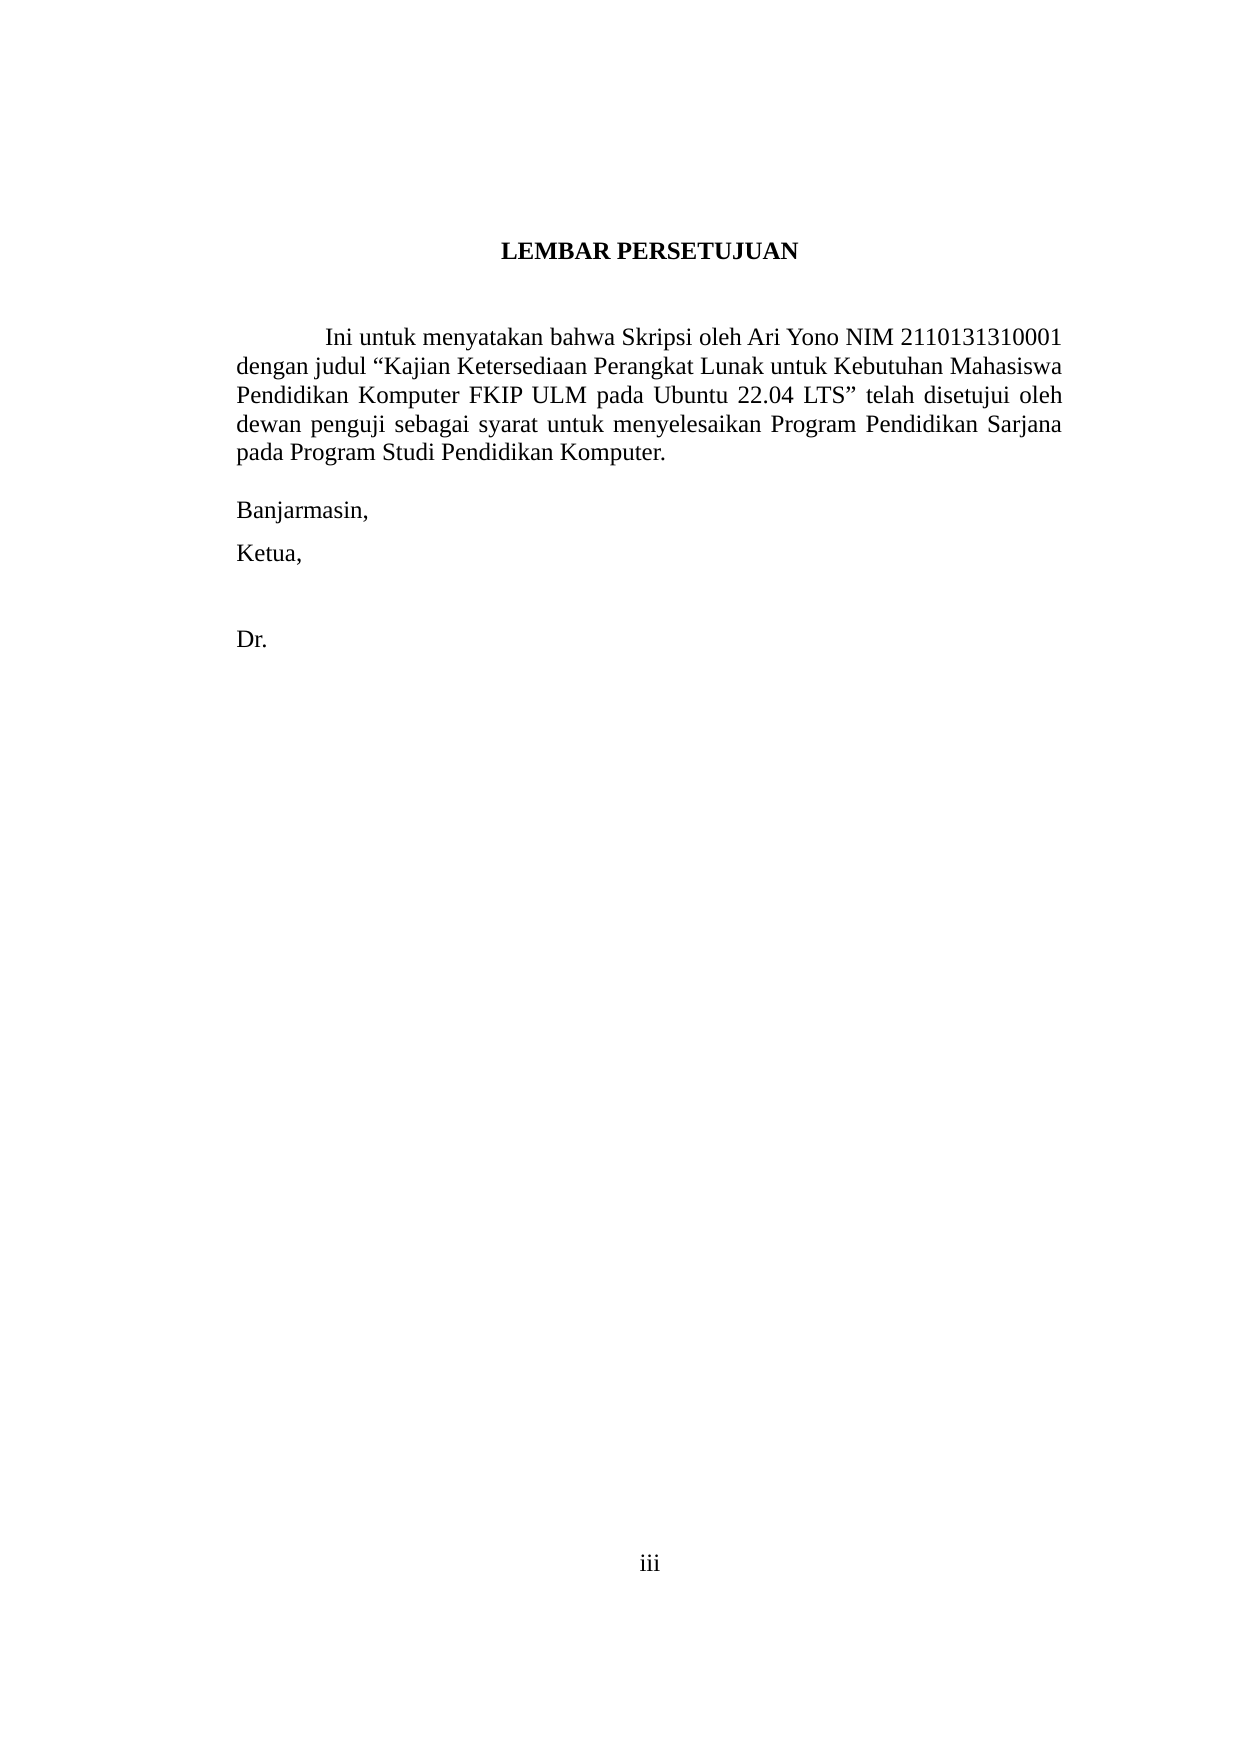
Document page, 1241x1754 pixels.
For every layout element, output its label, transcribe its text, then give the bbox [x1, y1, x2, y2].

text Ini untuk menyatakan bahwa Skripsi oleh Ari Yono NIM 2110131310001 dengan judul “Kajian Ketersediaan Perangkat Lunak untuk Kebutuhan Mahasiswa Pendidikan Komputer FKIP ULM pada Ubuntu 22.04 LTS” telah disetujui oleh dewan penguji sebagai syarat untuk menyelesaikan Program Pendidikan Sarjana pada Program Studi Pendidikan Komputer. [236, 322, 1063, 466]
subtitle LEMBAR PERSETUJUAN [236, 236, 1063, 265]
table_cell [650, 653, 856, 682]
table_cell [443, 682, 649, 711]
table_header [650, 538, 856, 567]
table_cell [650, 567, 856, 596]
table_cell [443, 596, 649, 624]
table_header Ketua, [236, 538, 443, 567]
table_header [443, 538, 649, 567]
table_cell [856, 567, 1063, 596]
table_cell [856, 653, 1063, 682]
table_cell [443, 653, 649, 682]
table_cell [443, 567, 649, 596]
table_cell [236, 567, 443, 596]
table_cell [443, 624, 649, 653]
table_cell [650, 624, 856, 653]
table_cell [236, 682, 443, 711]
table_cell Dr. [236, 624, 443, 653]
table_cell [236, 596, 443, 624]
table_cell [856, 624, 1063, 653]
table_header [856, 538, 1063, 567]
text Banjarmasin, [236, 495, 1063, 524]
table_cell [650, 596, 856, 624]
table_cell [650, 682, 856, 711]
table_cell [856, 596, 1063, 624]
table_cell [236, 653, 443, 682]
table_cell [856, 682, 1063, 711]
